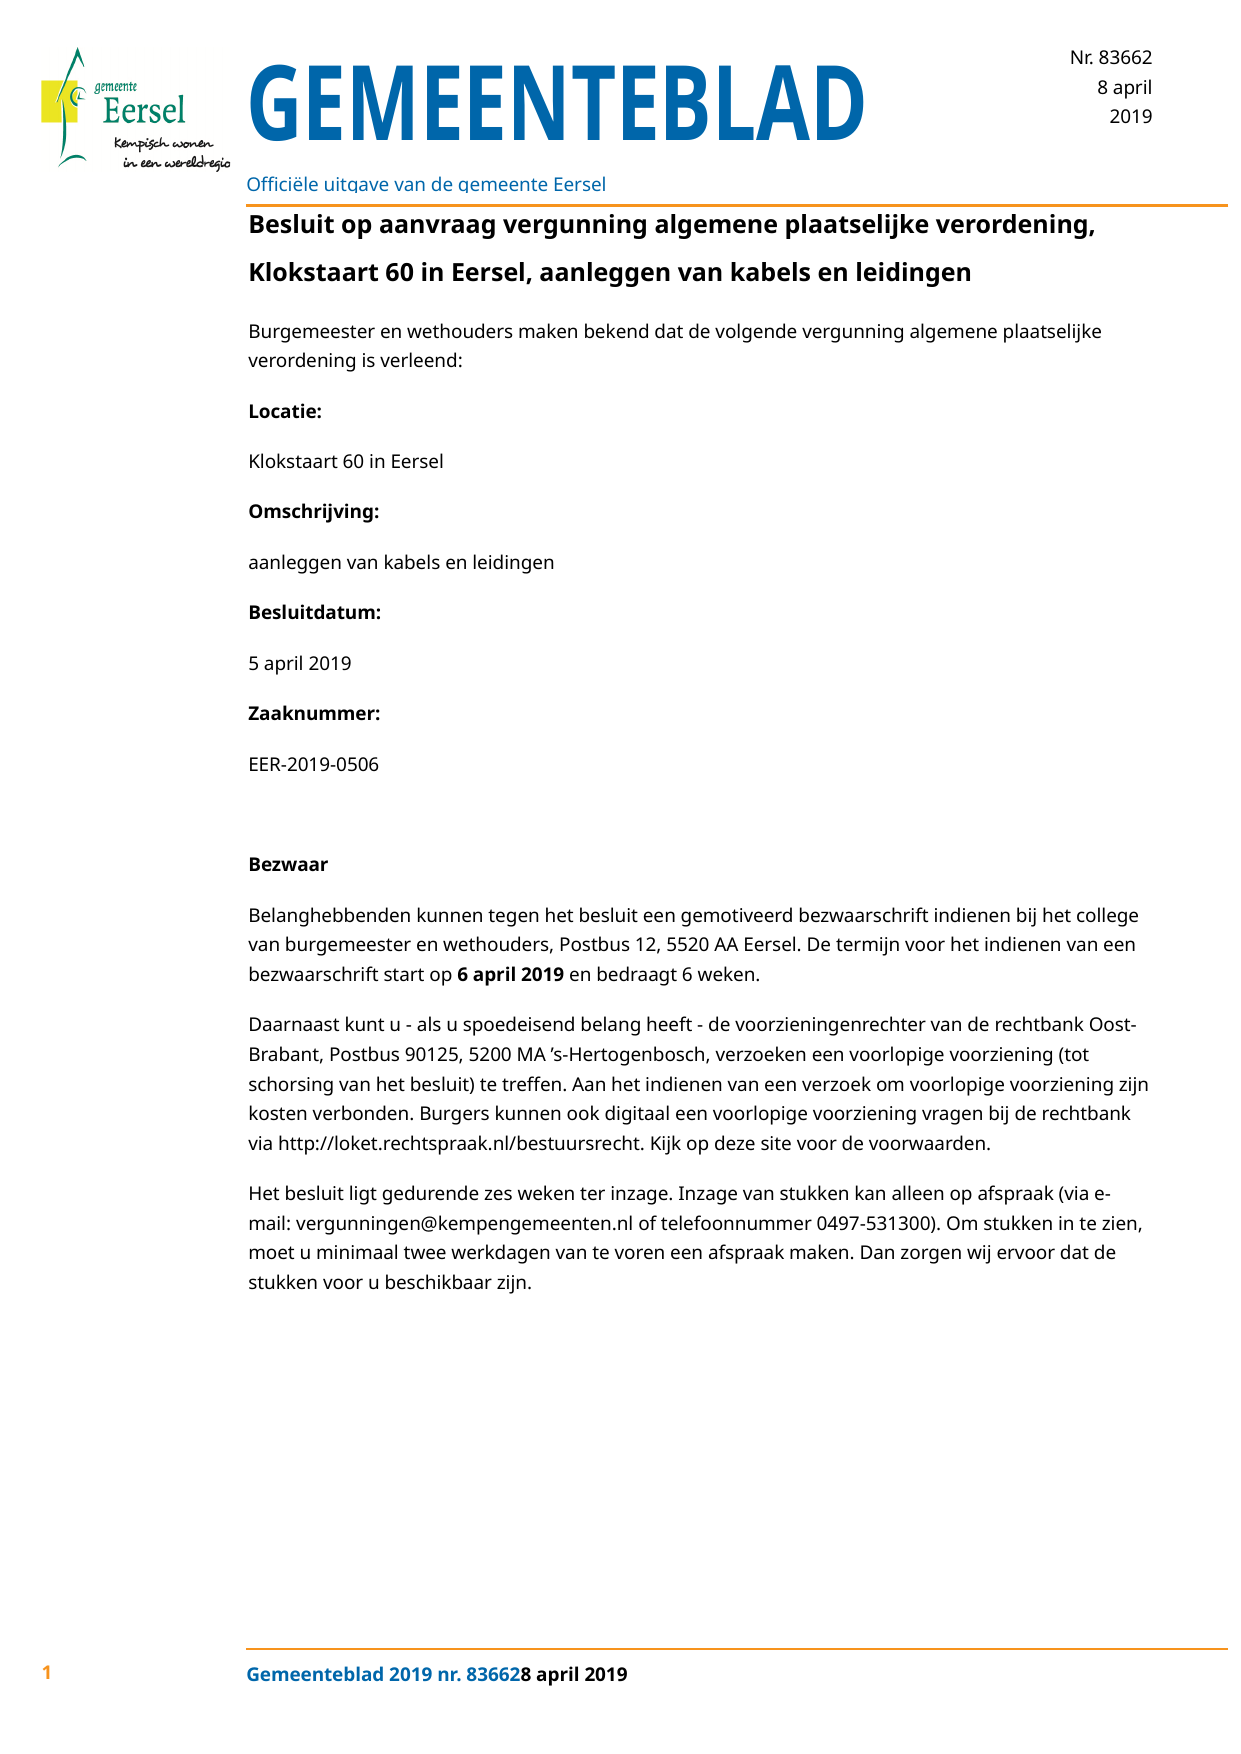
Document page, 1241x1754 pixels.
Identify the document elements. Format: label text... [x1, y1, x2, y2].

text Belanghebbenden kunnen tegen het besluit een gemotiveerd bezwaarschrift indienen bij het college van burgemeester en wethouders, Postbus 12, 5520 AA Eersel. De termijn voor het indienen van een bezwaarschrift start op 6 april 2019 en bedraagt 6 weken. [248, 902, 1152, 987]
text Besluit op aanvraag vergunning algemene plaatselijke verordening, Klokstaart 60 in Eersel, aanleggen van kabels en leidingen [248, 207, 1152, 288]
text Bezwaar [248, 852, 1152, 877]
text Besluitdatum: [248, 599, 1152, 625]
text aanleggen van kabels en leidingen [248, 549, 1152, 575]
text Het besluit ligt gedurende zes weken ter inzage. Inzage van stukken kan alleen op afspraak (via e-mail: vergunningen@kempengemeenten.nl of telefoonnummer 0497-531300). Om stukken in te zien, moet u minimaal twee werkdagen van te voren een afspraak maken. Dan zorgen wij ervoor dat de stukken voor u beschikbaar zijn. [248, 1180, 1152, 1295]
text Daarnaast kunt u - als u spoedeisend belang heeft - de voorzieningenrechter van de rechtbank Oost-Brabant, Postbus 90125, 5200 MA ’s-Hertogenbosch, verzoeken een voorlopige voorziening (tot schorsing van het besluit) te treffen. Aan het indienen van een verzoek om voorlopige voorziening zijn kosten verbonden. Burgers kunnen ook digitaal een voorlopige voorziening vragen bij de rechtbank via http://loket.rechtspraak.nl/bestuursrecht. Kijk op deze site voor de voorwaarden. [248, 1012, 1152, 1156]
text Omschrijving: [248, 499, 1152, 524]
text 5 april 2019 [248, 650, 1152, 676]
text Burgemeester en wethouders maken bekend dat de volgende vergunning algemene plaatselijke verordening is verleend: [248, 318, 1152, 373]
text Zaaknummer: [248, 700, 1152, 726]
text EER-2019-0506 [248, 751, 1152, 777]
text Locatie: [248, 398, 1152, 424]
picture [41, 47, 231, 172]
text Klokstaart 60 in Eersel [248, 448, 1152, 474]
